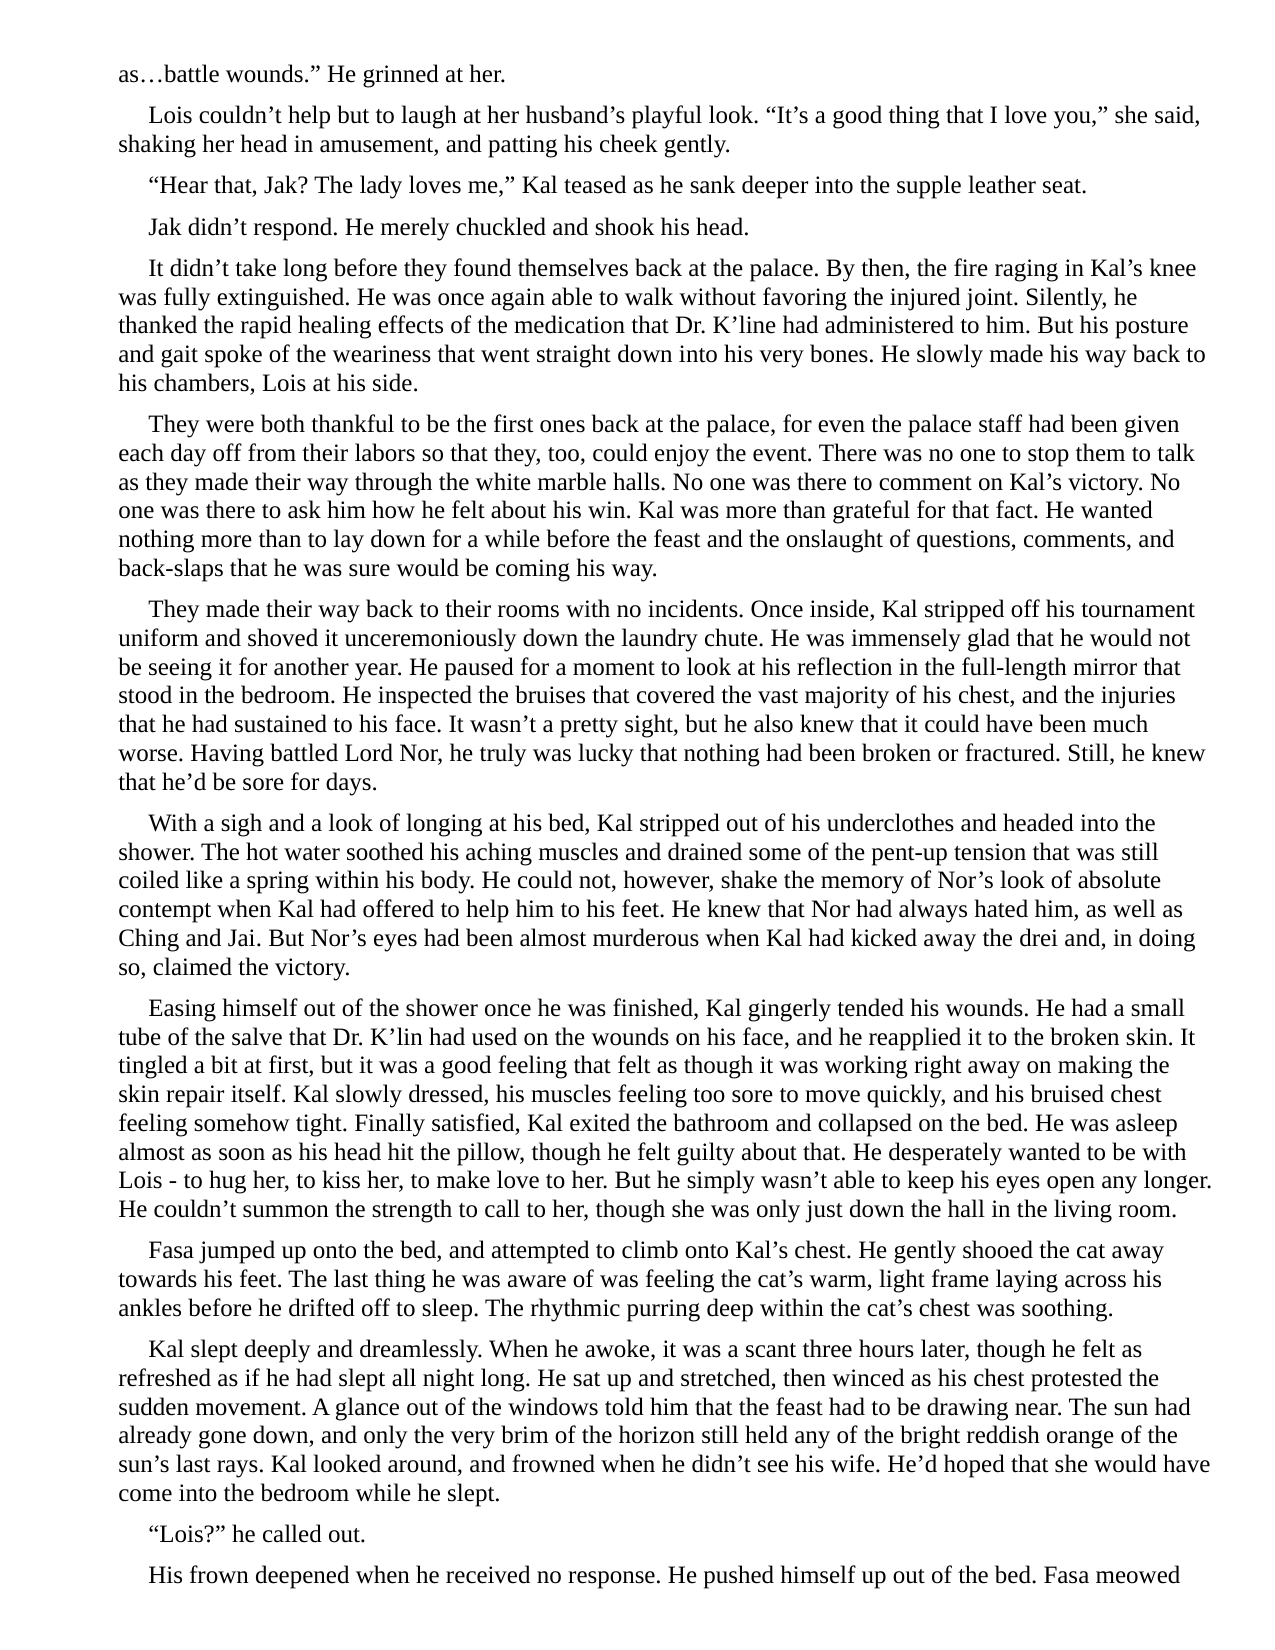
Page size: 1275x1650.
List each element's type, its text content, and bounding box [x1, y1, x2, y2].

text They were both thankful to be the first ones back at the palace, for even the palace staff had been given each day off from their labors so that they, too, could enjoy the event. There was no one to stop them to talk as they made their way through the white marble halls. No one was there to comment on Kal’s victory. No one was there to ask him how he felt about his win. Kal was more than grateful for that fact. He wanted nothing more than to lay down for a while before the feast and the onslaught of questions, comments, and back-slaps that he was sure would be coming his way. [118, 409, 1216, 582]
text Lois couldn’t help but to laugh at her husband’s playful look. “It’s a good thing that I love you,” she said, shaking her head in amusement, and patting his cheek gently. [118, 100, 1216, 158]
text Fasa jumped up onto the bed, and attempted to climb onto Kal’s chest. He gently shooed the cat away towards his feet. The last thing he was aware of was feeling the cat’s warm, light frame laying across his ankles before he drifted off to sleep. The rhythmic purring deep within the cat’s chest was soothing. [118, 1235, 1216, 1322]
text They made their way back to their rooms with no incidents. Once inside, Kal stripped off his tournament uniform and shoved it unceremoniously down the laundry chute. He was immensely glad that he would not be seeing it for another year. He paused for a moment to look at his reflection in the full-length mirror that stood in the bedroom. He inspected the bruises that covered the vast majority of his chest, and the injuries that he had sustained to his face. It wasn’t a pretty sight, but he also knew that it could have been much worse. Having battled Lord Nor, he truly was lucky that nothing had been broken or fractured. Still, he knew that he’d be sore for days. [118, 594, 1216, 795]
text “Lois?” he called out. [118, 1519, 1216, 1548]
text Kal slept deeply and dreamlessly. When he awoke, it was a scant three hours later, though he felt as refreshed as if he had slept all night long. He sat up and stretched, then winced as his chest protested the sudden movement. A glance out of the windows told him that the feast had to be drawing near. The sun had already gone down, and only the very brim of the horizon still held any of the bright reddish orange of the sun’s last rays. Kal looked around, and frowned when he didn’t see his wife. He’d hoped that she would have come into the bedroom while he slept. [118, 1334, 1216, 1507]
text Easing himself out of the shower once he was finished, Kal gingerly tended his wounds. He had a small tube of the salve that Dr. K’lin had used on the wounds on his face, and he reapplied it to the broken skin. It tingled a bit at first, but it was a good feeling that felt as though it was working right away on making the skin repair itself. Kal slowly dressed, his muscles feeling too sore to move quickly, and his bruised chest feeling somehow tight. Finally satisfied, Kal exited the bathroom and collapsed on the bed. He was asleep almost as soon as his head hit the pillow, though he felt guilty about that. He desperately wanted to be with Lois - to hug her, to kiss her, to make love to her. But he simply wasn’t able to keep his eyes open any longer. He couldn’t summon the strength to call to her, though she was only just down the hall in the living room. [118, 993, 1216, 1223]
text With a sigh and a look of longing at his bed, Kal stripped out of his underclothes and headed into the shower. The hot water soothed his aching muscles and drained some of the pent-up tension that was still coiled like a spring within his body. He could not, however, shake the memory of Nor’s look of absolute contempt when Kal had offered to help him to his feet. He knew that Nor had always hated him, as well as Ching and Jai. But Nor’s eyes had been almost murderous when Kal had kicked away the drei and, in doing so, claimed the victory. [118, 808, 1216, 980]
text His frown deepened when he received no response. He pushed himself up out of the bed. Fasa meowed [118, 1560, 1216, 1589]
text “Hear that, Jak? The lady loves me,” Kal teased as he sank deeper into the supple leather seat. [118, 170, 1216, 199]
text as…battle wounds.” He grinned at her. [118, 59, 1216, 88]
text It didn’t take long before they found themselves back at the palace. By then, the fire raging in Kal’s knee was fully extinguished. He was once again able to walk without favoring the injured joint. Silently, he thanked the rapid healing effects of the medication that Dr. K’line had administered to him. But his posture and gait spoke of the weariness that went straight down into his very bones. He slowly made his way back to his chambers, Lois at his side. [118, 253, 1216, 397]
text Jak didn’t respond. He merely chuckled and shook his head. [118, 212, 1216, 240]
